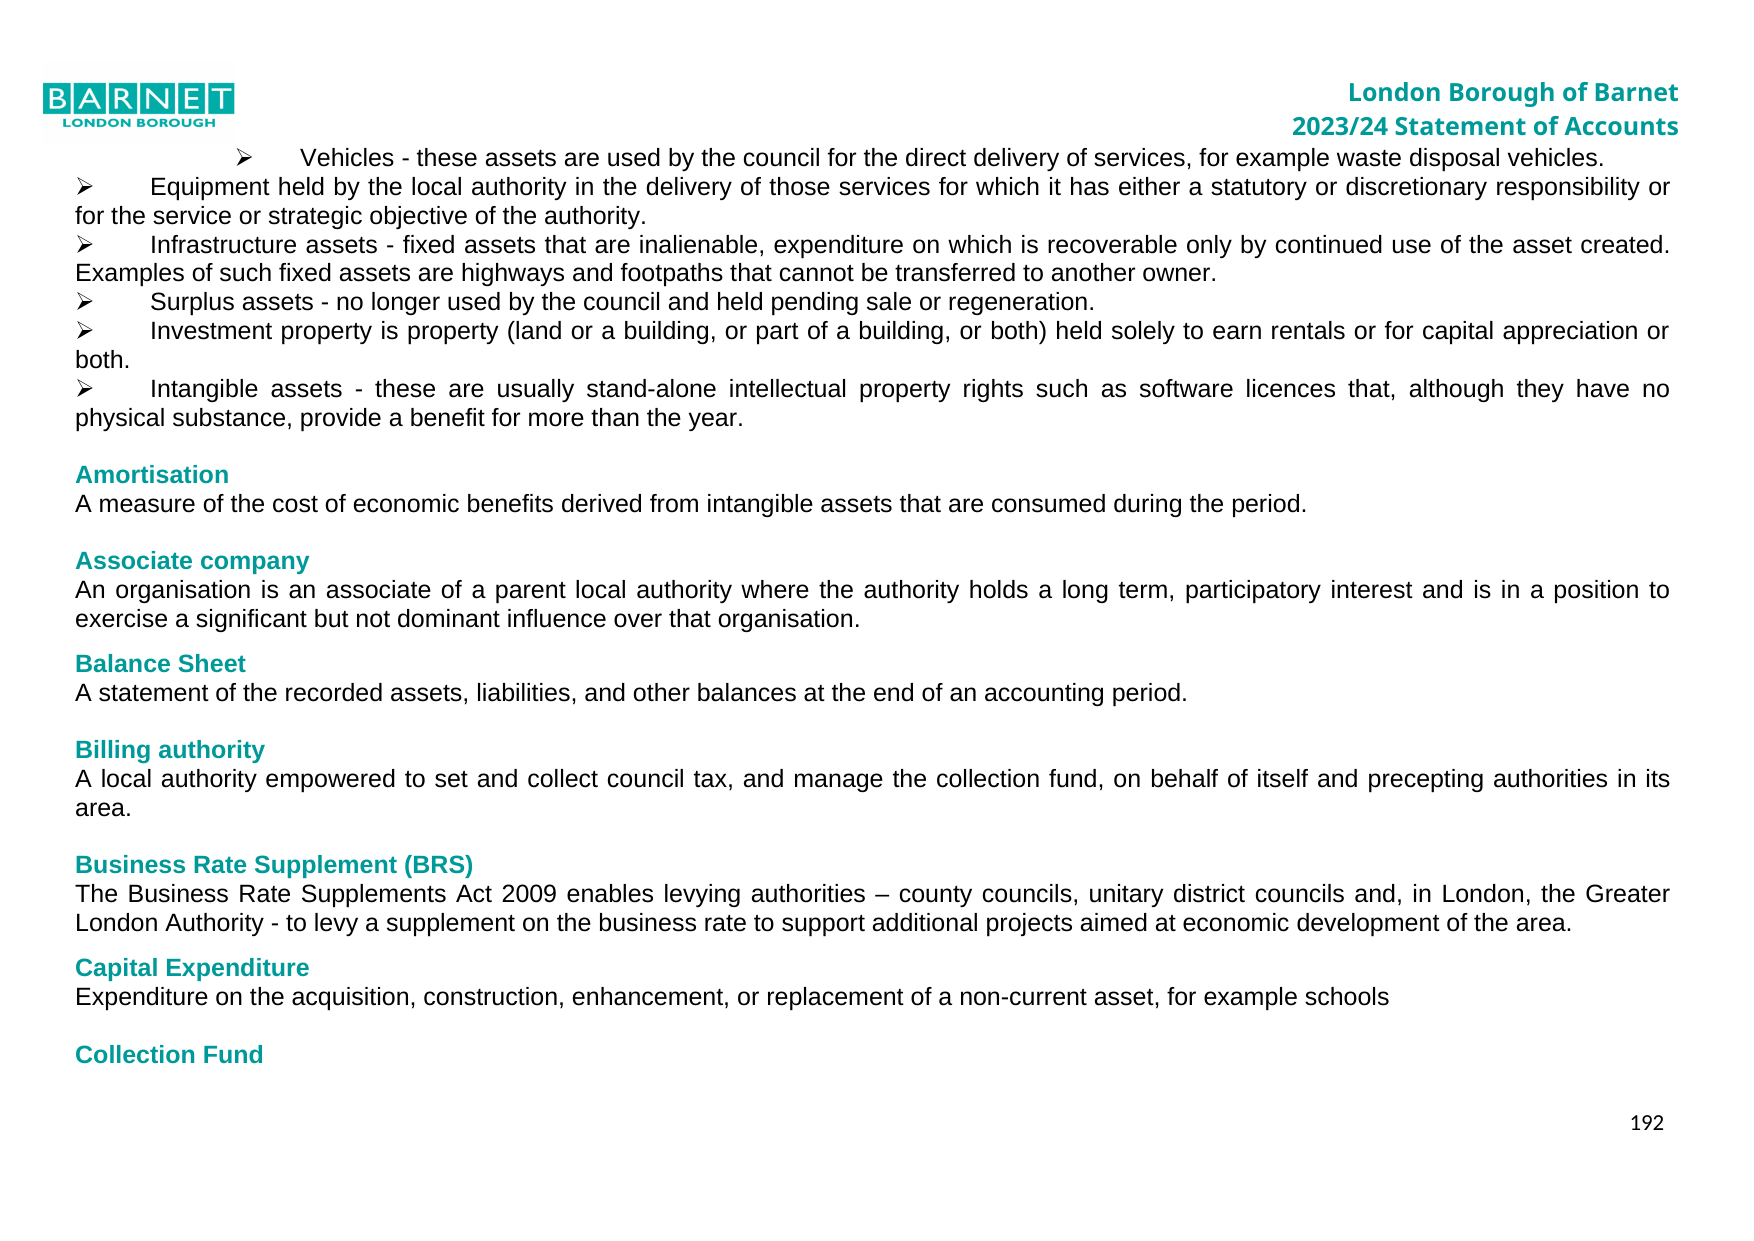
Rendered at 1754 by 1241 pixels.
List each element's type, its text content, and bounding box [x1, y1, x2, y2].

list Equipment held by the local authority in the delivery of those services for which it has either a statutory or discretionary responsibility or for the service or strategic objective of the authority. [75, 172, 1674, 229]
text A measure of the cost of economic benefits derived from intangible assets that are consumed during the period. [75, 489, 1674, 517]
text Expenditure on the acquisition, construction, enhancement, or replacement of a non-current asset, for example schools [75, 982, 1674, 1011]
text Associate company [75, 546, 1674, 575]
list Investment property is property (land or a building, or part of a building, or both) held solely to earn rentals or for capital appreciation or both. [75, 316, 1674, 374]
list Surplus assets - no longer used by the council and held pending sale or regeneration. [75, 287, 1674, 316]
text A statement of the recorded assets, liabilities, and other balances at the end of an accounting period. [75, 678, 1674, 707]
text Capital Expenditure [75, 953, 1674, 982]
text Balance Sheet [75, 649, 1674, 678]
text Collection Fund [75, 1039, 1674, 1068]
text Business Rate Supplement (BRS) [75, 850, 1674, 879]
text The Business Rate Supplements Act 2009 enables levying authorities – county councils, unitary district councils and, in London, the Greater London Authority - to levy a supplement on the business rate to support additional projects aimed at economic development of the area. [75, 879, 1674, 937]
text A local authority empowered to set and collect council tax, and manage the collection fund, on behalf of itself and precepting authorities in its area. [75, 764, 1674, 822]
list Vehicles - these assets are used by the council for the direct delivery of services, for example waste disposal vehicles. [75, 143, 1674, 172]
list Intangible assets - these are usually stand-alone intellectual property rights such as software licences that, although they have no physical substance, provide a benefit for more than the year. [75, 374, 1674, 431]
text Amortisation [75, 460, 1674, 489]
text Billing authority [75, 735, 1674, 764]
list Infrastructure assets - fixed assets that are inalienable, expenditure on which is recoverable only by continued use of the asset created. Examples of such fixed assets are highways and footpaths that cannot be transferred to another owner. [75, 229, 1674, 287]
text An organisation is an associate of a parent local authority where the authority holds a long term, participatory interest and is in a position to exercise a significant but not dominant influence over that organisation. [75, 575, 1674, 632]
